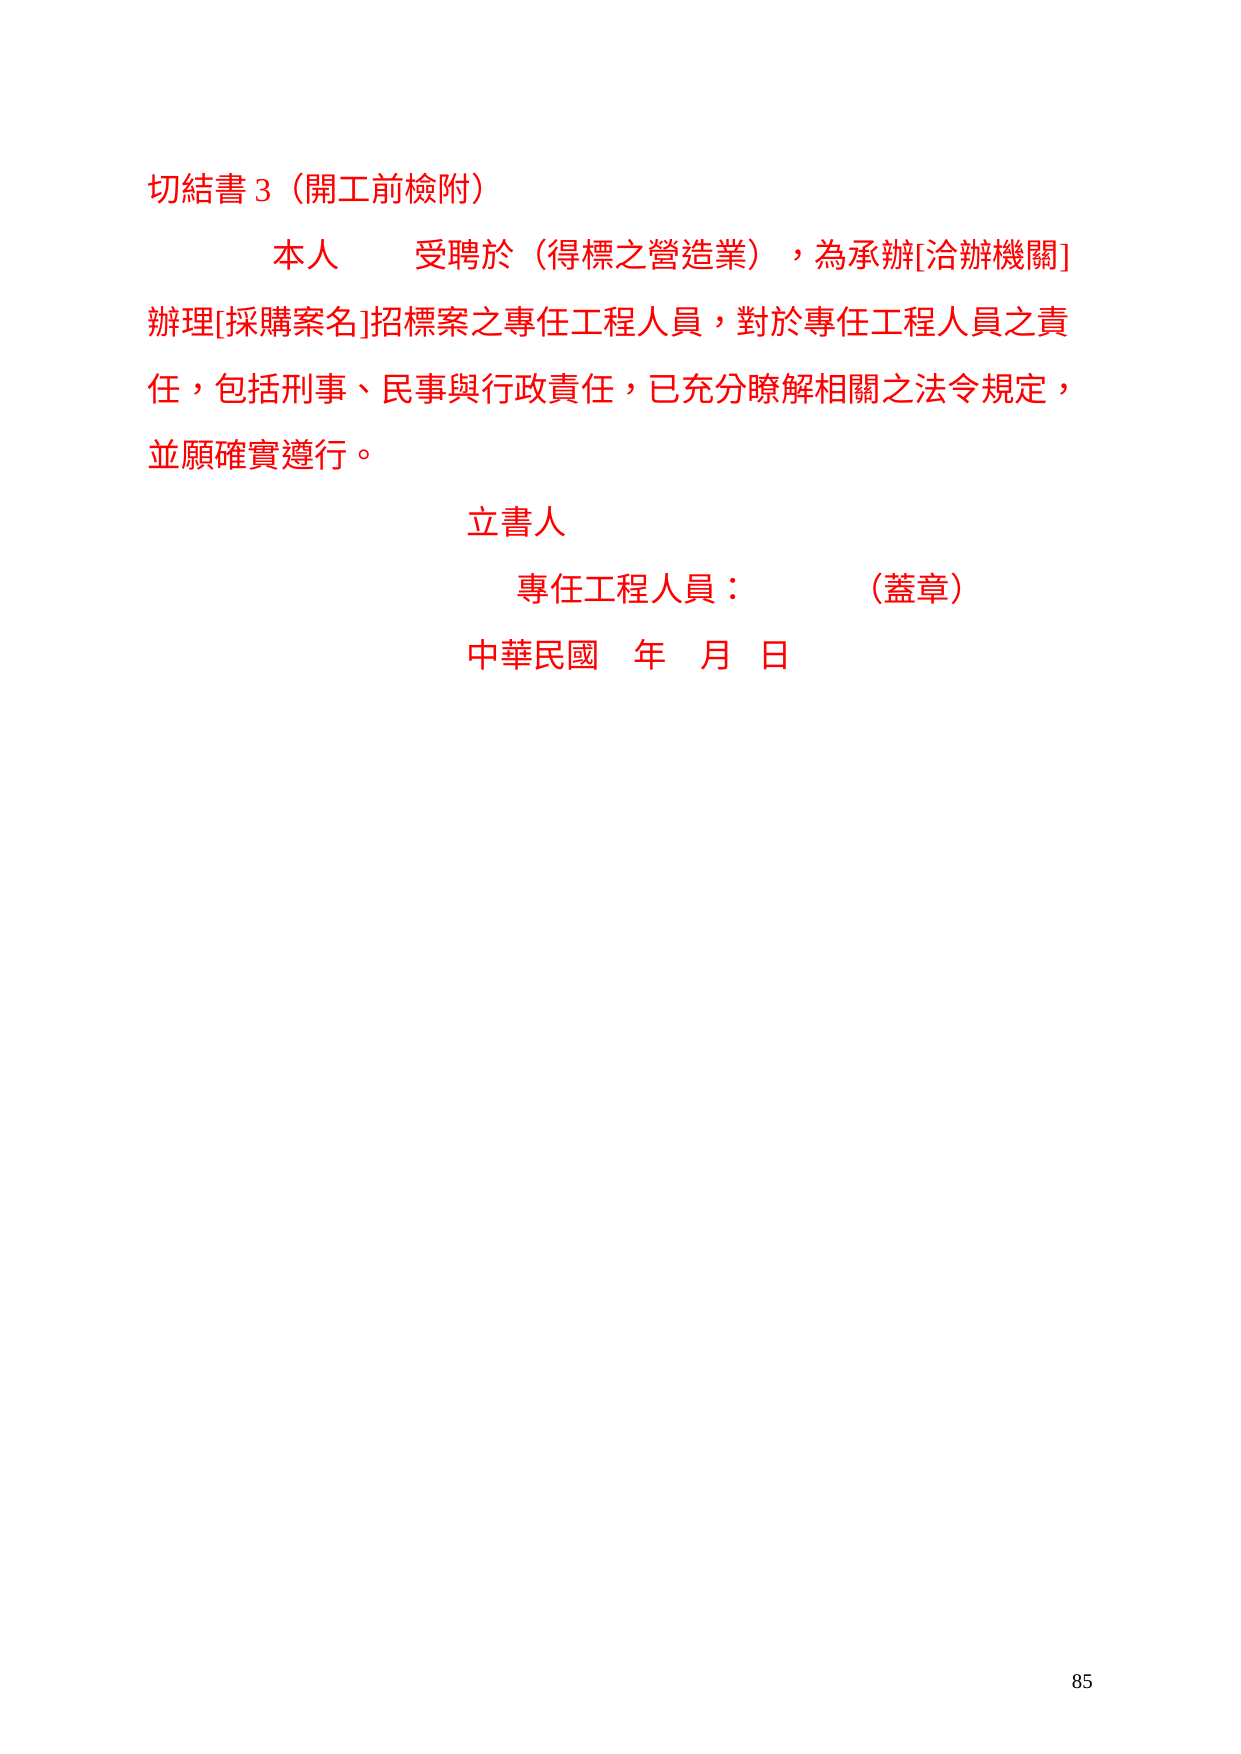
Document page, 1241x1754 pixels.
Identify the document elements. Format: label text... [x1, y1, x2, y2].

text 立書人 [466, 481, 1092, 548]
text 切結書3（開工前檢附） [148, 148, 1092, 214]
text 專任工程人員： （蓋章） [466, 548, 1092, 614]
text 中華民國 年 月 日 [466, 614, 1092, 681]
text 本人 受聘於（得標之營造業），為承辦[洽辦機關]辦理[採購案名]招標案之專任工程人員，對於專任工程人員之責任，包括刑事、民事與行政責任，已充分瞭解相關之法令規定，並願確實遵行。 [148, 214, 1092, 481]
